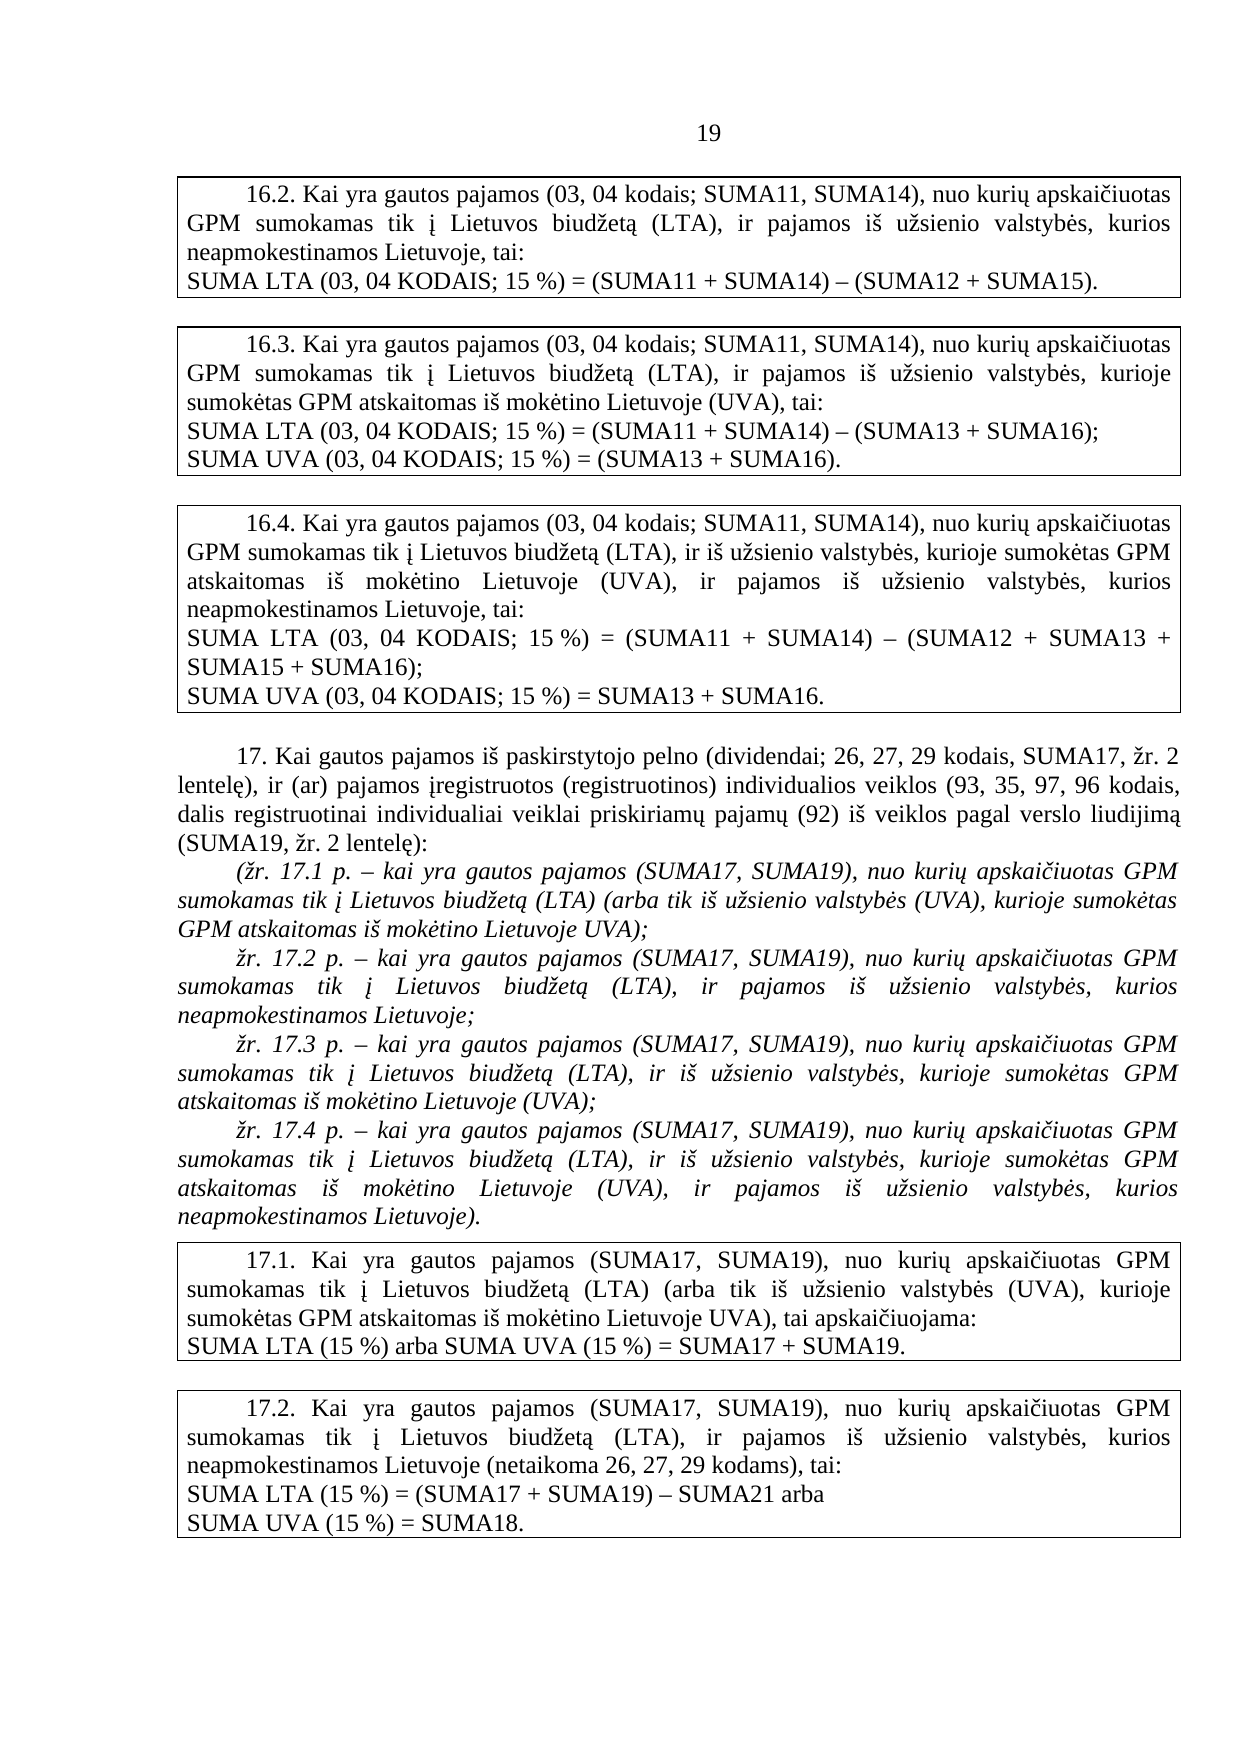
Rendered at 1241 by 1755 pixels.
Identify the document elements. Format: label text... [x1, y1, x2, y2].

text SUMA UVA (15 %) = SUMA18. [178, 1505, 1180, 1537]
text žr. 17.4 p. – kai yra gautos pajamos (SUMA17, SUMA19), nuo kurių apskaičiuotas GPM sumokamas tik į Lietuvos biudžetą (LTA), ir iš užsienio valstybės, kurioje sumokėtas GPM atskaitomas iš mokėtino Lietuvoje (UVA), ir pajamos iš užsienio valstybės, kurios neapmokestinamos Lietuvoje). [177, 1115, 1181, 1230]
text 17.2. Kai yra gautos pajamos (SUMA17, SUMA19), nuo kurių apskaičiuotas GPM sumokamas tik į Lietuvos biudžetą (LTA), ir pajamos iš užsienio valstybės, kurios neapmokestinamos Lietuvoje (netaikoma 26, 27, 29 kodams), tai: [178, 1391, 1180, 1476]
text SUMA LTA (03, 04 KODAIS; 15 %) = (SUMA11 + SUMA14) – (SUMA12 + SUMA13 + SUMA15 + SUMA16); [178, 620, 1180, 678]
text 17. Kai gautos pajamos iš paskirstytojo pelno (dividendai; 26, 27, 29 kodais, SUMA17, žr. 2 lentelę), ir (ar) pajamos įregistruotos (registruotinos) individualios veiklos (93, 35, 97, 96 kodais, dalis registruotinai individualiai veiklai priskiriamų pajamų (92) iš veiklos pagal verslo liudijimą (SUMA19, žr. 2 lentelę): [177, 741, 1181, 856]
text 16.4. Kai yra gautos pajamos (03, 04 kodais; SUMA11, SUMA14), nuo kurių apskaičiuotas GPM sumokamas tik į Lietuvos biudžetą (LTA), ir iš užsienio valstybės, kurioje sumokėtas GPM atskaitomas iš mokėtino Lietuvoje (UVA), ir pajamos iš užsienio valstybės, kurios neapmokestinamos Lietuvoje, tai: [178, 506, 1180, 620]
text (žr. 17.1 p. – kai yra gautos pajamos (SUMA17, SUMA19), nuo kurių apskaičiuotas GPM sumokamas tik į Lietuvos biudžetą (LTA) (arba tik iš užsienio valstybės (UVA), kurioje sumokėtas GPM atskaitomas iš mokėtino Lietuvoje UVA); [177, 856, 1181, 943]
text SUMA UVA (03, 04 KODAIS; 15 %) = (SUMA13 + SUMA16). [178, 441, 1180, 475]
text 17.1. Kai yra gautos pajamos (SUMA17, SUMA19), nuo kurių apskaičiuotas GPM sumokamas tik į Lietuvos biudžetą (LTA) (arba tik iš užsienio valstybės (UVA), kurioje sumokėtas GPM atskaitomas iš mokėtino Lietuvoje UVA), tai apskaičiuojama: [178, 1243, 1180, 1328]
text SUMA UVA (03, 04 KODAIS; 15 %) = SUMA13 + SUMA16. [178, 678, 1180, 712]
text žr. 17.3 p. – kai yra gautos pajamos (SUMA17, SUMA19), nuo kurių apskaičiuotas GPM sumokamas tik į Lietuvos biudžetą (LTA), ir iš užsienio valstybės, kurioje sumokėtas GPM atskaitomas iš mokėtino Lietuvoje (UVA); [177, 1029, 1181, 1115]
text 16.3. Kai yra gautos pajamos (03, 04 kodais; SUMA11, SUMA14), nuo kurių apskaičiuotas GPM sumokamas tik į Lietuvos biudžetą (LTA), ir pajamos iš užsienio valstybės, kurioje sumokėtas GPM atskaitomas iš mokėtino Lietuvoje (UVA), tai: [178, 328, 1180, 413]
text SUMA LTA (15 %) = (SUMA17 + SUMA19) – SUMA21 arba [178, 1476, 1180, 1505]
text SUMA LTA (03, 04 KODAIS; 15 %) = (SUMA11 + SUMA14) – (SUMA12 + SUMA15). [178, 263, 1180, 297]
text SUMA LTA (15 %) arba SUMA UVA (15 %) = SUMA17 + SUMA19. [178, 1328, 1180, 1360]
text 16.2. Kai yra gautos pajamos (03, 04 kodais; SUMA11, SUMA14), nuo kurių apskaičiuotas GPM sumokamas tik į Lietuvos biudžetą (LTA), ir pajamos iš užsienio valstybės, kurios neapmokestinamos Lietuvoje, tai: [178, 178, 1180, 263]
text žr. 17.2 p. – kai yra gautos pajamos (SUMA17, SUMA19), nuo kurių apskaičiuotas GPM sumokamas tik į Lietuvos biudžetą (LTA), ir pajamos iš užsienio valstybės, kurios neapmokestinamos Lietuvoje; [177, 943, 1181, 1029]
text SUMA LTA (03, 04 KODAIS; 15 %) = (SUMA11 + SUMA14) – (SUMA13 + SUMA16); [178, 413, 1180, 441]
